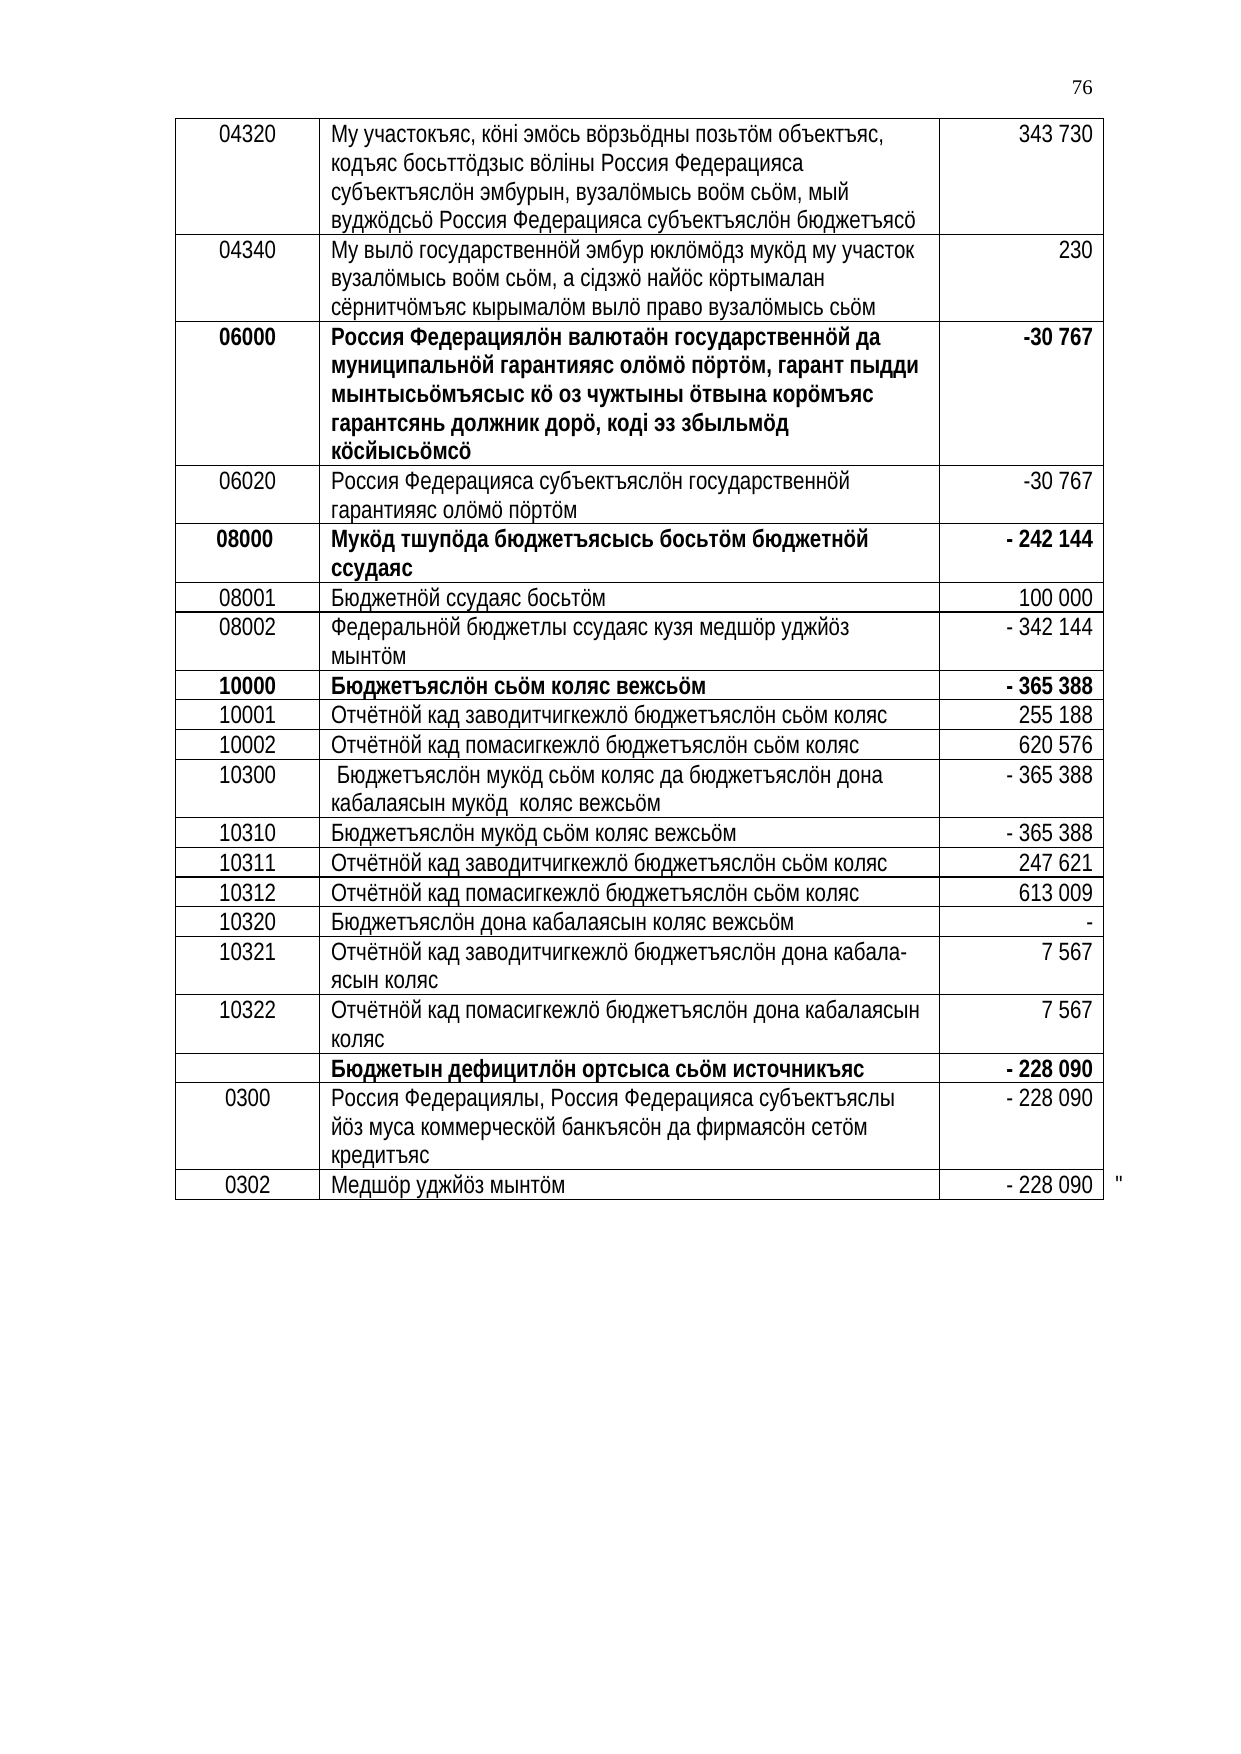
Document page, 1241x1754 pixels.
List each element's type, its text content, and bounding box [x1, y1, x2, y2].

table_cell Бюджетнöй ссудаяс босьтöм [320, 583, 939, 611]
table_cell [1104, 729, 1133, 759]
table_cell 06020 [176, 466, 319, 523]
table_cell Россия Федерацияса субъектъяслöн государственнöй гарантияяс олöмö пöртöм [320, 466, 939, 523]
table_cell Му участокъяс, кöнi эмöсь вöрзьöдны позьтöм объектъяс, кодъяс босьттöдзыс вöлiны Россия Федерацияса субъектъяслöн эмбурын, вузалöмысь воöм сьöм, мый вуджöдсьö Россия Федерацияса субъектъяслöн бюджетъясö [320, 119, 939, 234]
table_cell - 365 388 [940, 818, 1103, 847]
table_cell [1104, 936, 1133, 994]
table_cell Отчётнöй кад помасигкежлö бюджетъяслöн сьöм коляс [320, 730, 939, 759]
table_cell 10321 [176, 937, 319, 994]
table_cell Федеральнöй бюджетлы ссудаяс кузя медшöр уджйöз мынтöм [320, 613, 939, 670]
table_cell [1104, 699, 1133, 729]
table_cell Отчётнöй кад заводитчигкежлö бюджетъяслöн сьöм коляс [320, 848, 939, 876]
table_cell Отчётнöй кад помасигкежлö бюджетъяслöн дона кабалаясын коляс [320, 995, 939, 1052]
table_cell 06000 [176, 322, 319, 465]
table_cell 08000 [176, 524, 319, 582]
table_cell 04320 [176, 119, 319, 234]
table_cell [1104, 1053, 1133, 1082]
table_cell 10310 [176, 818, 319, 847]
table_cell " [1104, 1169, 1133, 1199]
table_cell 10000 [176, 671, 319, 699]
table_cell 620 576 [940, 730, 1103, 759]
table_cell [1104, 817, 1133, 847]
table_cell 10320 [176, 907, 319, 936]
table_cell [1104, 118, 1133, 234]
table_cell Отчётнöй кад заводитчигкежлö бюджетъяслöн сьöм коляс [320, 700, 939, 729]
table_cell Мукöд тшупöда бюджетъясысь босьтöм бюджетнöй ссудаяс [320, 524, 939, 582]
table_cell Бюджетъяслöн дона кабалаясын коляс вежсьöм [320, 907, 939, 936]
table_cell 613 009 [940, 878, 1103, 906]
table_cell [1104, 321, 1133, 465]
table_cell Бюджетъяслöн мукöд сьöм коляс да бюджетъяслöн дона кабалаясын мукöд коляс вежсьöм [320, 760, 939, 817]
table_cell 10312 [176, 878, 319, 906]
table_cell 7 567 [940, 937, 1103, 994]
table_cell [1104, 1082, 1133, 1169]
table_cell 255 188 [940, 700, 1103, 729]
table_cell Отчётнöй кад заводитчигкежлö бюджетъяслöн дона кабала- ясын коляс [320, 937, 939, 994]
table_cell Медшöр уджйöз мынтöм [320, 1170, 939, 1199]
table_cell [1104, 847, 1133, 876]
table_cell 230 [940, 235, 1103, 321]
table_cell 10311 [176, 848, 319, 876]
table_cell 10300 [176, 760, 319, 817]
table_cell 10001 [176, 700, 319, 729]
table_cell [1104, 234, 1133, 321]
table_cell [1104, 759, 1133, 817]
table_cell Россия Федерациялы, Россия Федерацияса субъектъяслы йöз муса коммерческöй банкъясöн да фирмаясöн сетöм кредитъяс [320, 1083, 939, 1169]
table_cell Отчётнöй кад помасигкежлö бюджетъяслöн сьöм коляс [320, 878, 939, 906]
table_cell [1104, 523, 1133, 582]
table_cell - 242 144 [940, 524, 1103, 582]
table_cell Россия Федерациялöн валютаöн государственнöй да муниципальнöй гарантияяс олöмö пöртöм, гарант пыдди мынтысьöмъясыс кö оз чужтыны öтвына корöмъяс гарантсянь должник дорö, кодi эз збыльмöд кöсйысьöмсö [320, 322, 939, 465]
table_cell 10322 [176, 995, 319, 1052]
table_cell [1104, 994, 1133, 1052]
table_cell - 228 090 [940, 1054, 1103, 1082]
table_cell Бюджетын дефицитлöн ортсыса сьöм источникъяс [320, 1054, 939, 1082]
table_cell 08002 [176, 613, 319, 670]
table_cell [1104, 611, 1133, 670]
table_cell Бюджетъяслöн мукöд сьöм коляс вежсьöм [320, 818, 939, 847]
table_cell [1104, 906, 1133, 936]
table_cell 04340 [176, 235, 319, 321]
table_cell - 365 388 [940, 671, 1103, 699]
table_cell 7 567 [940, 995, 1103, 1052]
table_cell - [940, 907, 1103, 936]
table_cell - 365 388 [940, 760, 1103, 817]
table_cell 0300 [176, 1083, 319, 1169]
table_cell -30 767 [940, 466, 1103, 523]
table_cell Му вылö государственнöй эмбур юклöмöдз мукöд му участок вузалöмысь воöм сьöм, а сiдзжö найöс кöртымалан сёрнитчöмъяс кырымалöм вылö право вузалöмысь сьöм [320, 235, 939, 321]
table_cell 10002 [176, 730, 319, 759]
table_cell - 228 090 [940, 1083, 1103, 1169]
table_cell - 342 144 [940, 613, 1103, 670]
table_cell 247 621 [940, 848, 1103, 876]
table_cell - 228 090 [940, 1170, 1103, 1199]
table_cell [1104, 465, 1133, 523]
table_cell -30 767 [940, 322, 1103, 465]
table_cell [1104, 582, 1133, 611]
table_cell 08001 [176, 583, 319, 611]
table_cell [176, 1054, 319, 1082]
table_cell Бюджетъяслöн сьöм коляс вежсьöм [320, 671, 939, 699]
table_cell 343 730 [940, 119, 1103, 234]
table_cell [1104, 670, 1133, 699]
table_cell [1104, 876, 1133, 906]
table_cell 0302 [176, 1170, 319, 1199]
table_cell 100 000 [940, 583, 1103, 611]
